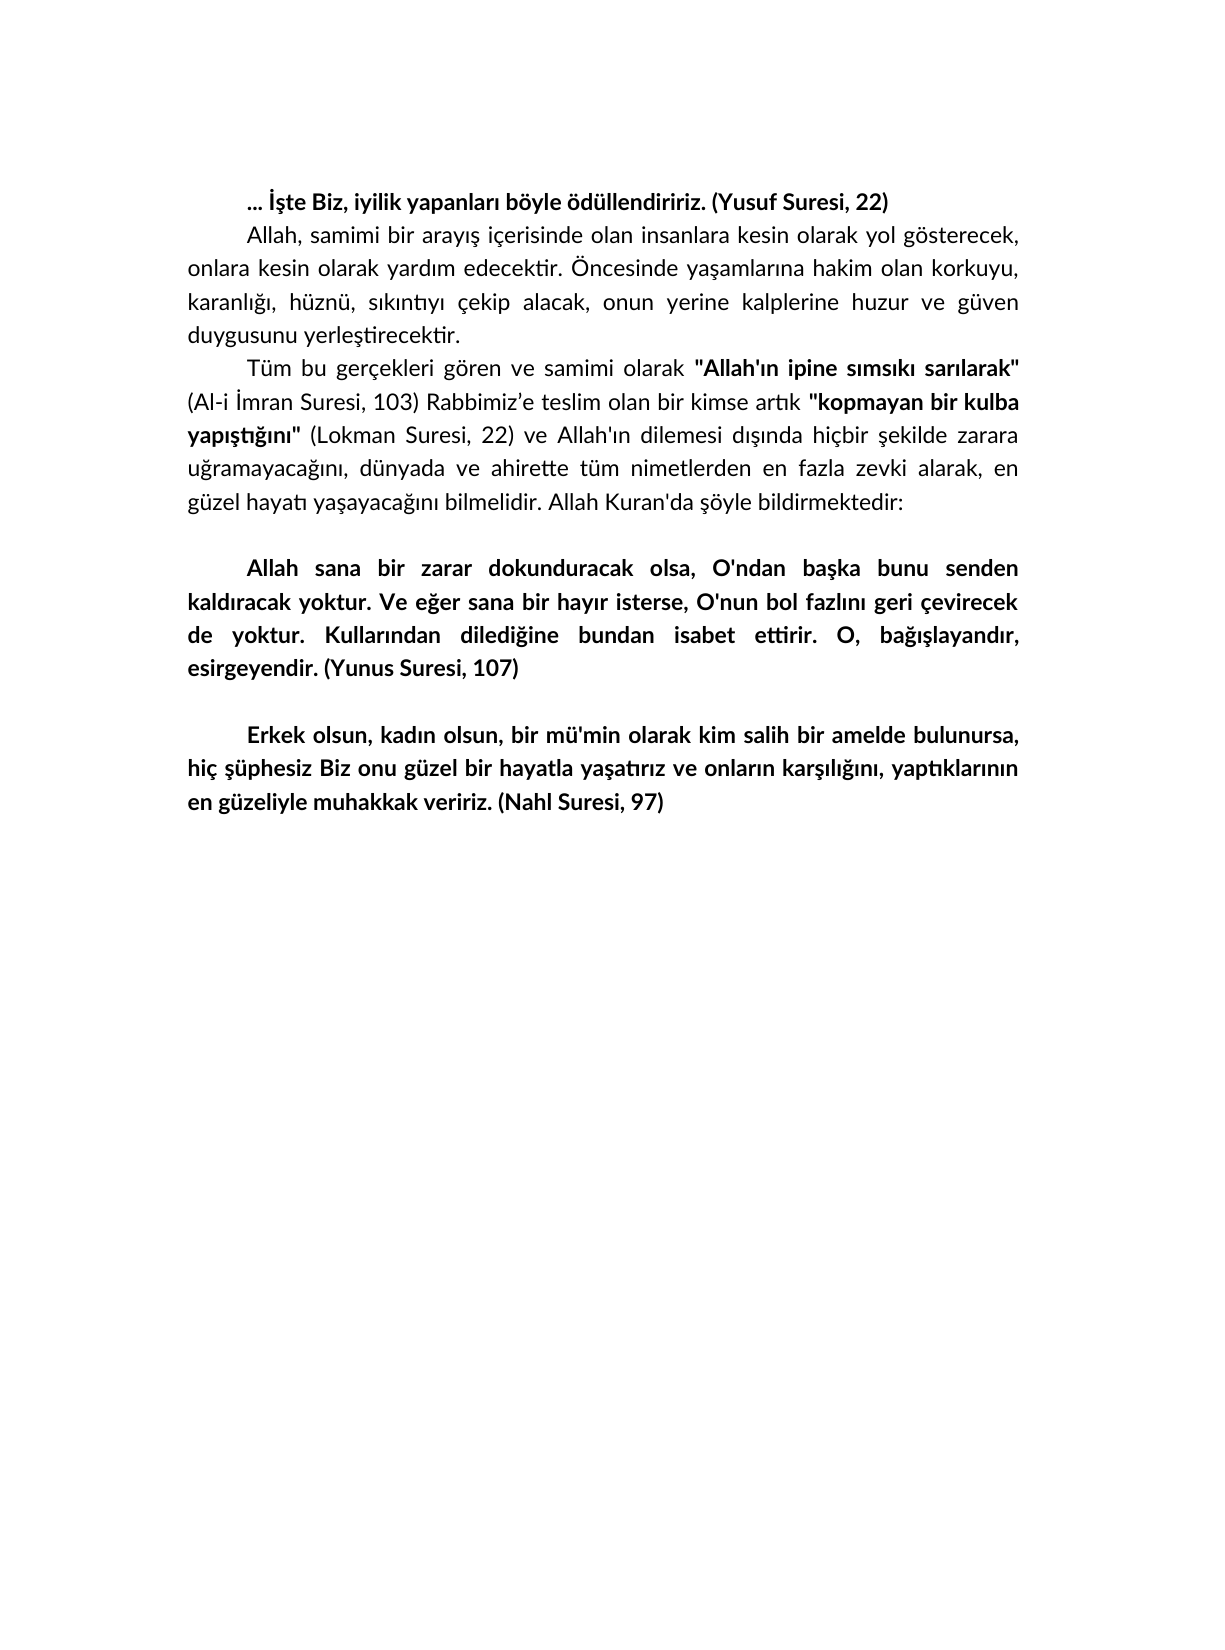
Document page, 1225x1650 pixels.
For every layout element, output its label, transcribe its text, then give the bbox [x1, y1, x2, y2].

text Allah sana bir zarar dokunduracak olsa, O'ndan başka bunu senden kaldıracak yoktur. Ve eğer sana bir hayır isterse, O'nun bol fazlını geri çevirecek de yoktur. Kullarından dilediğine bundan isabet ettirir. O, bağışlayandır, esirgeyendir. (Yunus Suresi, 107) [187, 550, 1020, 683]
text Erkek olsun, kadın olsun, bir mü'min olarak kim salih bir amelde bulunursa, hiç şüphesiz Biz onu güzel bir hayatla yaşatırız ve onların karşılığını, yaptıklarının en güzeliyle muhakkak veririz. (Nahl Suresi, 97) [187, 717, 1020, 817]
text Allah, samimi bir arayış içerisinde olan insanlara kesin olarak yol gösterecek, onlara kesin olarak yardım edecektir. Öncesinde yaşamlarına hakim olan korkuyu, karanlığı, hüznü, sıkıntıyı çekip alacak, onun yerine kalplerine huzur ve güven duygusunu yerleştirecektir. [187, 217, 1020, 350]
text ... İşte Biz, iyilik yapanları böyle ödüllendiririz. (Yusuf Suresi, 22) [187, 183, 1020, 217]
text Tüm bu gerçekleri gören ve samimi olarak "Allah'ın ipine sımsıkı sarılarak" (Al-i İmran Suresi, 103) Rabbimiz’e teslim olan bir kimse artık "kopmayan bir kulba yapıştığını" (Lokman Suresi, 22) ve Allah'ın dilemesi dışında hiçbir şekilde zarara uğramayacağını, dünyada ve ahirette tüm nimetlerden en fazla zevki alarak, en güzel hayatı yaşayacağını bilmelidir. Allah Kuran'da şöyle bildirmektedir: [187, 350, 1020, 517]
